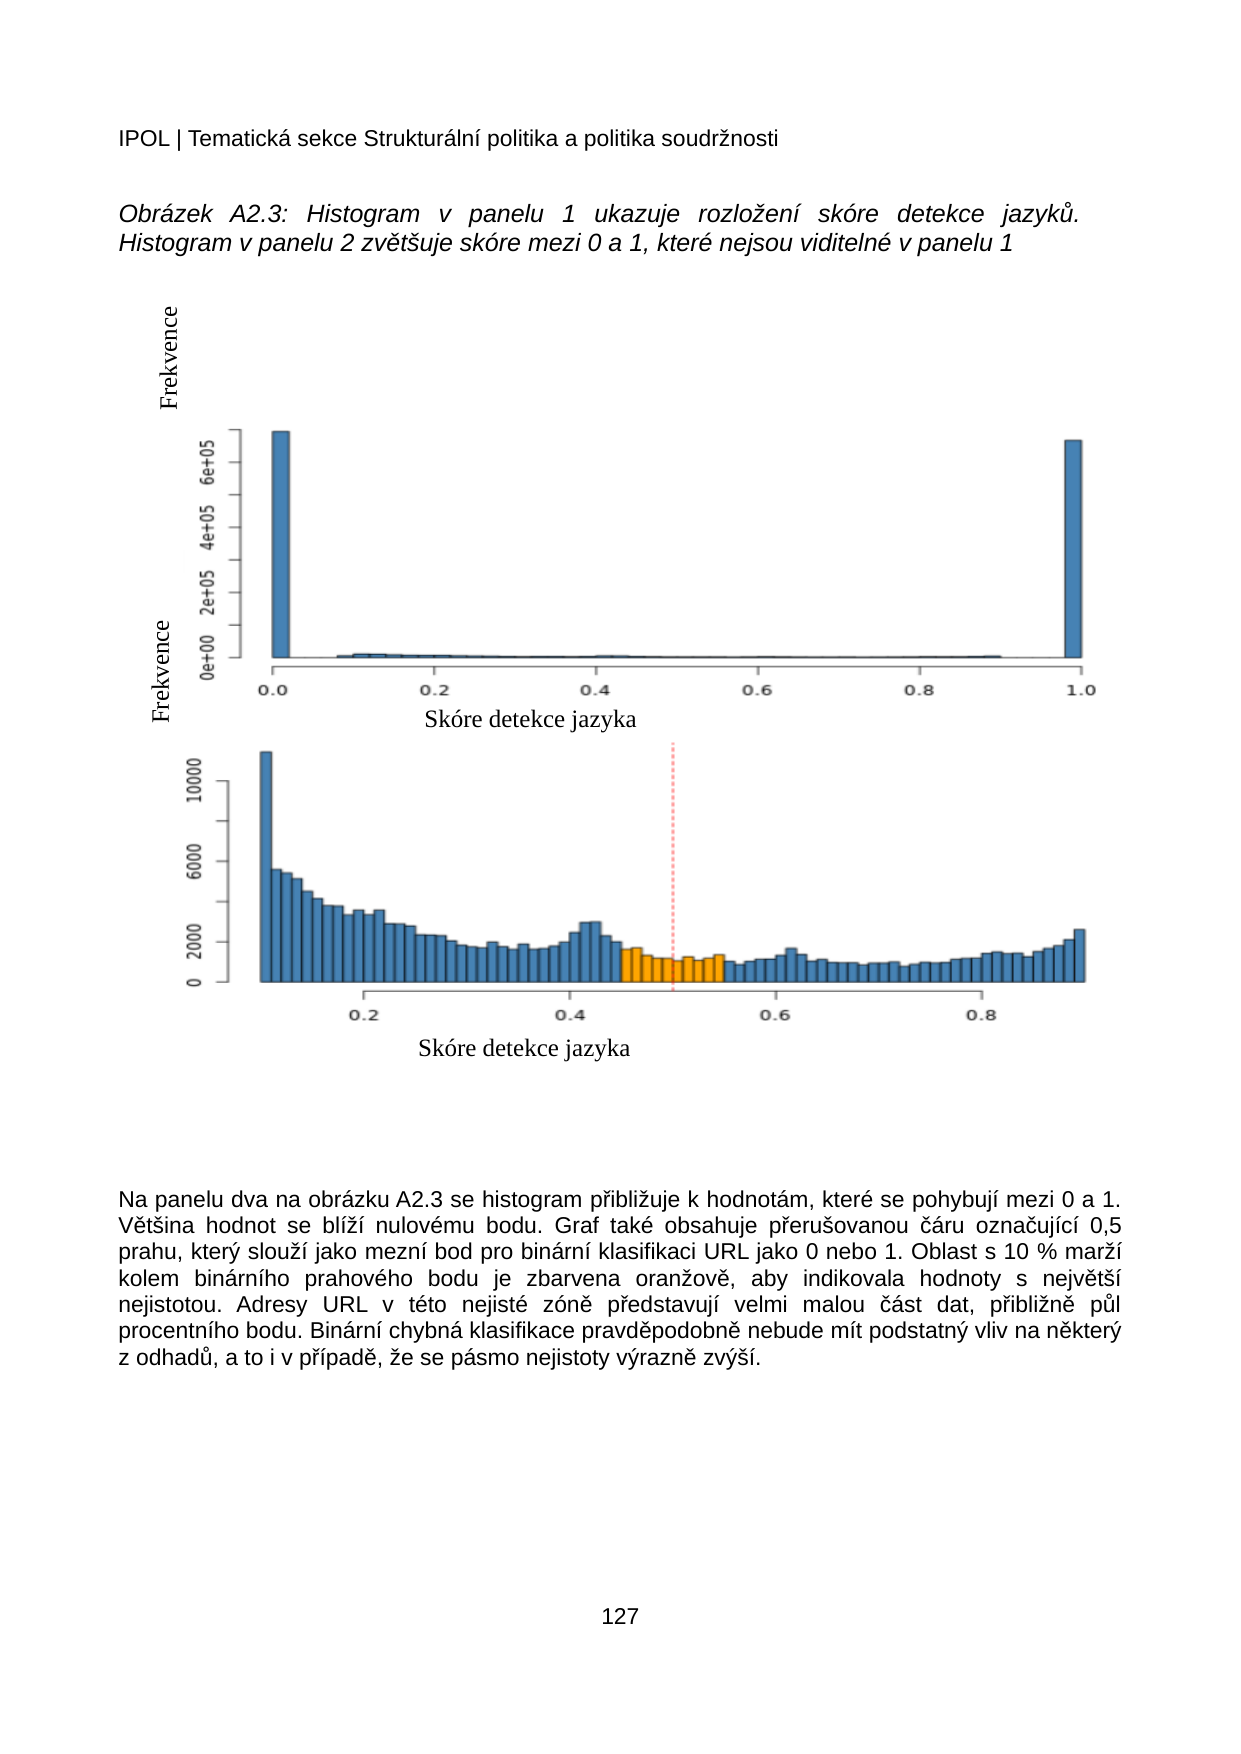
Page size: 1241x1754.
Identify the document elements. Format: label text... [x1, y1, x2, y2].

picture [179, 738, 1093, 1025]
picture [183, 420, 1102, 701]
text Obrázek A2.3: Histogram v panelu 1 ukazuje rozložení skóre detekce jazyků. Histogram v panelu 2 zvětšuje skóre mezi 0 a 1, které nejsou viditelné v panelu 1 [118, 199, 1082, 257]
text Na panelu dva na obrázku A2.3 se histogram přibližuje k hodnotám, které se pohybují mezi 0 a 1. Většina hodnot se blíží nulovému bodu. Graf také obsahuje přerušovanou čáru označující 0,5 prahu, který slouží jako mezní bod pro binární klasifikaci URL jako 0 nebo 1. Oblast s 10 % marží kolem binárního prahového bodu je zbarvena oranžově, aby indikovala hodnoty s největší nejistotou. Adresy URL v této nejisté zóně představují velmi malou část dat, přibližně půl procentního bodu. Binární chybná klasifikace pravděpodobně nebude mít podstatný vliv na některý z odhadů, a to i v případě, že se pásmo nejistoty výrazně zvýší. [118, 1186, 1122, 1370]
